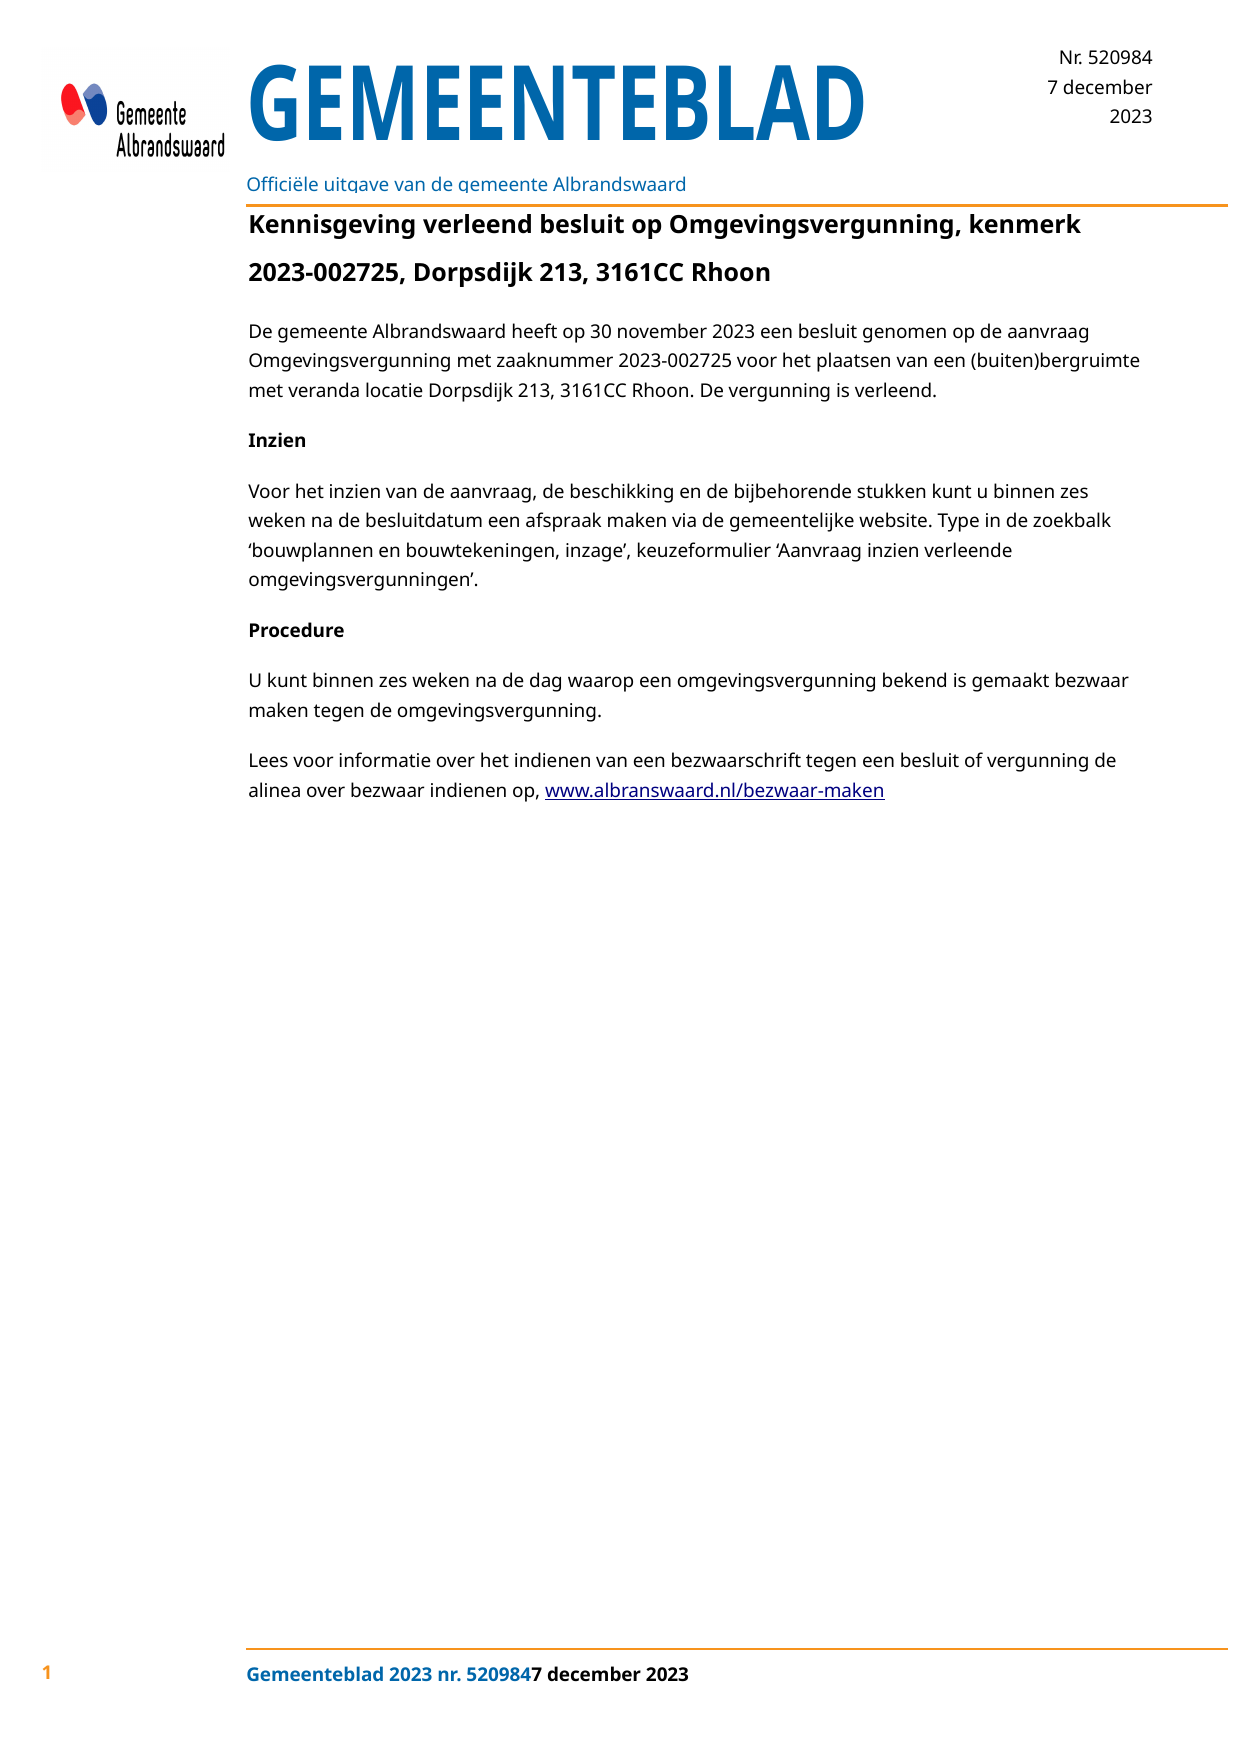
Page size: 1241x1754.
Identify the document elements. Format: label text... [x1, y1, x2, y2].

text U kunt binnen zes weken na de dag waarop een omgevingsvergunning bekend is gemaakt bezwaar maken tegen de omgevingsvergunning. [248, 667, 1152, 723]
picture [41, 47, 231, 172]
text Voor het inzien van de aanvraag, de beschikking en de bijbehorende stukken kunt u binnen zes weken na de besluitdatum een afspraak maken via de gemeentelijke website. Type in de zoekbalk ‘bouwplannen en bouwtekeningen, inzage’, keuzeformulier ‘Aanvraag inzien verleende omgevingsvergunningen’. [248, 478, 1152, 592]
text Inzien [248, 427, 1152, 453]
text Procedure [248, 617, 1152, 643]
text Lees voor informatie over het indienen van een bezwaarschrift tegen een besluit of vergunning de alinea over bezwaar indienen op, www.albranswaard.nl/bezwaar-maken [248, 747, 1152, 803]
text De gemeente Albrandswaard heeft op 30 november 2023 een besluit genomen op de aanvraag Omgevingsvergunning met zaaknummer 2023-002725 voor het plaatsen van een (buiten)bergruimte met veranda locatie Dorpsdijk 213, 3161CC Rhoon. De vergunning is verleend. [248, 318, 1152, 403]
text Kennisgeving verleend besluit op Omgevingsvergunning, kenmerk 2023-002725, Dorpsdijk 213, 3161CC Rhoon [248, 207, 1152, 288]
